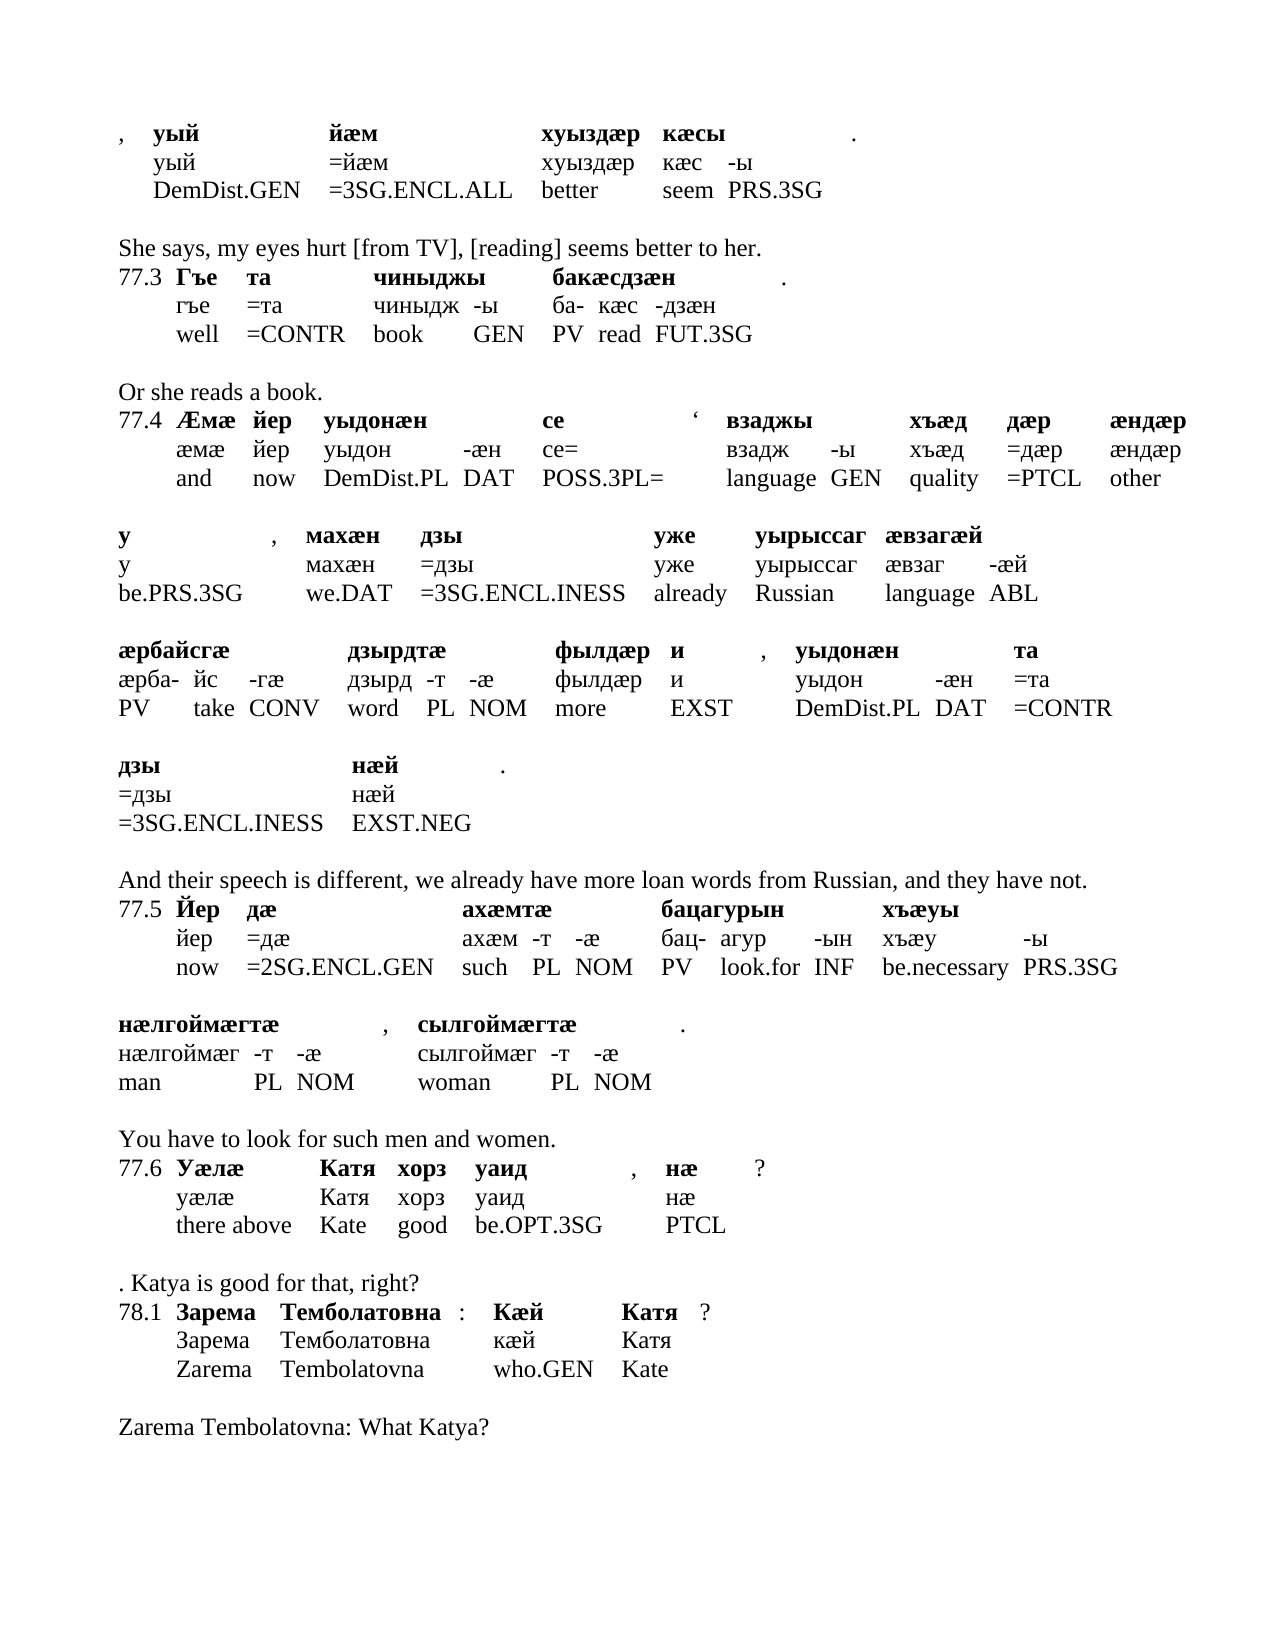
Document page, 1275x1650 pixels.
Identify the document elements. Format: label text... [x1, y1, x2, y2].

text йæм [328, 118, 527, 147]
text language [726, 463, 817, 492]
text . [781, 262, 802, 291]
text уже [654, 549, 727, 578]
text -ы [728, 147, 823, 176]
text INF [814, 952, 854, 981]
text PV [661, 952, 706, 981]
text Гъе [176, 262, 233, 291]
text уый [153, 118, 315, 147]
text и [670, 664, 733, 693]
text . [679, 1009, 701, 1038]
text , [631, 1153, 652, 1182]
text -т [550, 1038, 580, 1067]
text NOM [469, 693, 527, 722]
text нæй [352, 751, 486, 779]
text seem [662, 176, 714, 204]
text PL [426, 693, 455, 722]
text æрбайсгæ [118, 636, 334, 664]
text -æ [296, 1038, 355, 1067]
text look.for [720, 952, 800, 981]
text дзы [420, 521, 640, 549]
text Kate [621, 1354, 672, 1383]
text се [542, 406, 678, 434]
text æрба- [118, 664, 179, 693]
text DemDist.PL [323, 463, 449, 492]
text =та [246, 291, 345, 319]
text , [382, 1009, 403, 1038]
text PL [550, 1067, 580, 1096]
text =3SG.ENCL.INESS [420, 578, 626, 607]
text there above [176, 1211, 292, 1239]
text -т [253, 1038, 283, 1067]
text PRS.3SG [728, 176, 823, 204]
text =дæ [246, 923, 434, 952]
text more [555, 693, 642, 722]
text хорз [397, 1182, 447, 1211]
text PL [532, 952, 561, 981]
text дæр [1007, 406, 1096, 434]
text Æмæ [176, 406, 239, 434]
text NOM [575, 952, 633, 981]
text Темболатовна [280, 1326, 431, 1354]
text та [1014, 636, 1127, 664]
text DemDist.GEN [153, 176, 301, 204]
text нæй [352, 779, 472, 808]
text take [193, 693, 235, 722]
text quality [909, 463, 979, 492]
text GEN [830, 463, 882, 492]
text взаджы [726, 406, 896, 434]
text DemDist.PL [795, 693, 921, 722]
text Tembolatovna [280, 1354, 431, 1383]
text йс [193, 664, 235, 693]
text =дзы [420, 549, 626, 578]
text =дзы [118, 779, 324, 808]
text нæлгоймæгтæ [118, 1009, 369, 1038]
text -т [532, 923, 561, 952]
text сылгоймæгтæ [417, 1009, 666, 1038]
text хъæд [909, 434, 979, 463]
text Зарема [176, 1297, 266, 1326]
text -æ [469, 664, 527, 693]
text and [176, 463, 225, 492]
text йер [176, 923, 219, 952]
text Or she reads a book. [118, 377, 1249, 406]
text =йæм [328, 147, 514, 176]
text -ы [830, 434, 882, 463]
text You have to look for such men and women. [118, 1124, 1249, 1153]
text GEN [473, 319, 524, 348]
text уаид [475, 1182, 603, 1211]
text FUT.3SG [655, 319, 753, 348]
text хорз [397, 1153, 461, 1182]
text other [1109, 463, 1182, 492]
text 78.1 [118, 1297, 162, 1326]
text Zarema [176, 1354, 252, 1383]
text -ын [814, 923, 854, 952]
text хуыздæр [541, 147, 635, 176]
text агур [720, 923, 800, 952]
text и [670, 636, 747, 664]
text Russian [755, 578, 857, 607]
text man [118, 1067, 240, 1096]
text бацагурын [661, 894, 868, 923]
text -æ [575, 923, 633, 952]
text кæс [598, 291, 641, 319]
text =дæр [1007, 434, 1082, 463]
text нæ [665, 1182, 727, 1211]
text -æй [989, 549, 1039, 578]
text ба- [552, 291, 584, 319]
text ? [754, 1153, 775, 1182]
text who.GEN [493, 1354, 594, 1383]
text =3SG.ENCL.ALL [328, 176, 514, 204]
text EXST.NEG [352, 808, 472, 837]
text book [373, 319, 459, 348]
text be.PRS.3SG [118, 578, 243, 607]
text PV [118, 693, 179, 722]
text Уæлæ [176, 1153, 306, 1182]
text уæлæ [176, 1182, 292, 1211]
text -дзæн [655, 291, 753, 319]
text уыдон [323, 434, 449, 463]
text And their speech is different, we already have more loan words from Russian, and they have not. [118, 866, 1249, 894]
text та [246, 262, 359, 291]
text махæн [306, 521, 406, 549]
text хъæуы [882, 894, 1132, 923]
text уаид [475, 1153, 617, 1182]
text чиныдж [373, 291, 459, 319]
text махæн [306, 549, 392, 578]
text PV [552, 319, 584, 348]
text be.necessary [882, 952, 1009, 981]
text 77.3 [118, 262, 162, 291]
text -æ [593, 1038, 652, 1067]
text PRS.3SG [1023, 952, 1118, 981]
text EXST [670, 693, 733, 722]
text POSS.3PL= [542, 463, 664, 492]
text фылдæр [555, 664, 642, 693]
text read [598, 319, 641, 348]
text дзырдтæ [347, 636, 541, 664]
text =CONTR [246, 319, 345, 348]
text good [397, 1211, 447, 1239]
text се= [542, 434, 664, 463]
text ? [699, 1297, 720, 1326]
text кæс [662, 147, 714, 176]
text PTCL [665, 1211, 727, 1239]
text PL [253, 1067, 283, 1096]
text =3SG.ENCL.INESS [118, 808, 324, 837]
text -æн [935, 664, 986, 693]
text =PTCL [1007, 463, 1082, 492]
text бац- [661, 923, 706, 952]
text взадж [726, 434, 817, 463]
text гъе [176, 291, 219, 319]
text дзырд [347, 664, 412, 693]
text 77.6 [118, 1153, 162, 1182]
text -æн [463, 434, 514, 463]
text нæ [665, 1153, 740, 1182]
text Йер [176, 894, 233, 923]
text . Katya is good for that, right? [118, 1268, 1249, 1297]
text 77.5 [118, 894, 162, 923]
text Темболатовна [280, 1297, 444, 1326]
text у [118, 549, 243, 578]
text -ы [473, 291, 524, 319]
text уыдонæн [323, 406, 528, 434]
text such [462, 952, 518, 981]
text уырыссаг [755, 549, 857, 578]
text ‘ [691, 406, 712, 434]
text ахæмтæ [462, 894, 647, 923]
text æвзаг [885, 549, 975, 578]
text now [253, 463, 296, 492]
text хуыздæр [541, 118, 649, 147]
text =та [1014, 664, 1113, 693]
text Zarema Tembolatovna: What Katya? [118, 1412, 1249, 1441]
text She says, my eyes hurt [from TV], [reading] seems better to her. [118, 233, 1249, 262]
text Катя [621, 1297, 686, 1326]
text 77.4 [118, 406, 162, 434]
text Kate [319, 1211, 370, 1239]
text well [176, 319, 219, 348]
text better [541, 176, 635, 204]
text æвзагæй [885, 521, 1053, 549]
text уырыссаг [755, 521, 871, 549]
text be.OPT.3SG [475, 1211, 603, 1239]
text уыдон [795, 664, 921, 693]
text йер [253, 406, 309, 434]
text сылгоймæг [417, 1038, 537, 1067]
text ABL [989, 578, 1039, 607]
text кæсы [662, 118, 837, 147]
text , [118, 118, 139, 147]
text у [118, 521, 257, 549]
text language [885, 578, 975, 607]
text NOM [593, 1067, 652, 1096]
text =CONTR [1014, 693, 1113, 722]
text Зарема [176, 1326, 252, 1354]
text æндæр [1109, 406, 1195, 434]
text хъæд [909, 406, 993, 434]
text . [499, 751, 521, 779]
text , [760, 636, 781, 664]
text CONV [249, 693, 320, 722]
text word [347, 693, 412, 722]
text =2SG.ENCL.GEN [246, 952, 434, 981]
text фылдæр [555, 636, 656, 664]
text woman [417, 1067, 537, 1096]
text -гæ [249, 664, 320, 693]
text æмæ [176, 434, 225, 463]
text -ы [1023, 923, 1118, 952]
text now [176, 952, 219, 981]
text Кæй [493, 1297, 608, 1326]
text уый [153, 147, 301, 176]
text дæ [246, 894, 448, 923]
text дзы [118, 751, 338, 779]
text Катя [621, 1326, 672, 1354]
text already [654, 578, 727, 607]
text -т [426, 664, 455, 693]
text уыдонæн [795, 636, 1000, 664]
text йер [253, 434, 296, 463]
text уже [654, 521, 741, 549]
text DAT [463, 463, 514, 492]
text ахæм [462, 923, 518, 952]
text . [851, 118, 872, 147]
text кæй [493, 1326, 594, 1354]
text хъæу [882, 923, 1009, 952]
text æндæр [1109, 434, 1182, 463]
text бакæсдзæн [552, 262, 767, 291]
text чиныджы [373, 262, 538, 291]
text NOM [296, 1067, 355, 1096]
text we.DAT [306, 578, 392, 607]
text Катя [319, 1153, 383, 1182]
text DAT [935, 693, 986, 722]
text нæлгоймæг [118, 1038, 240, 1067]
text : [458, 1297, 479, 1326]
text Катя [319, 1182, 370, 1211]
text , [271, 521, 292, 549]
